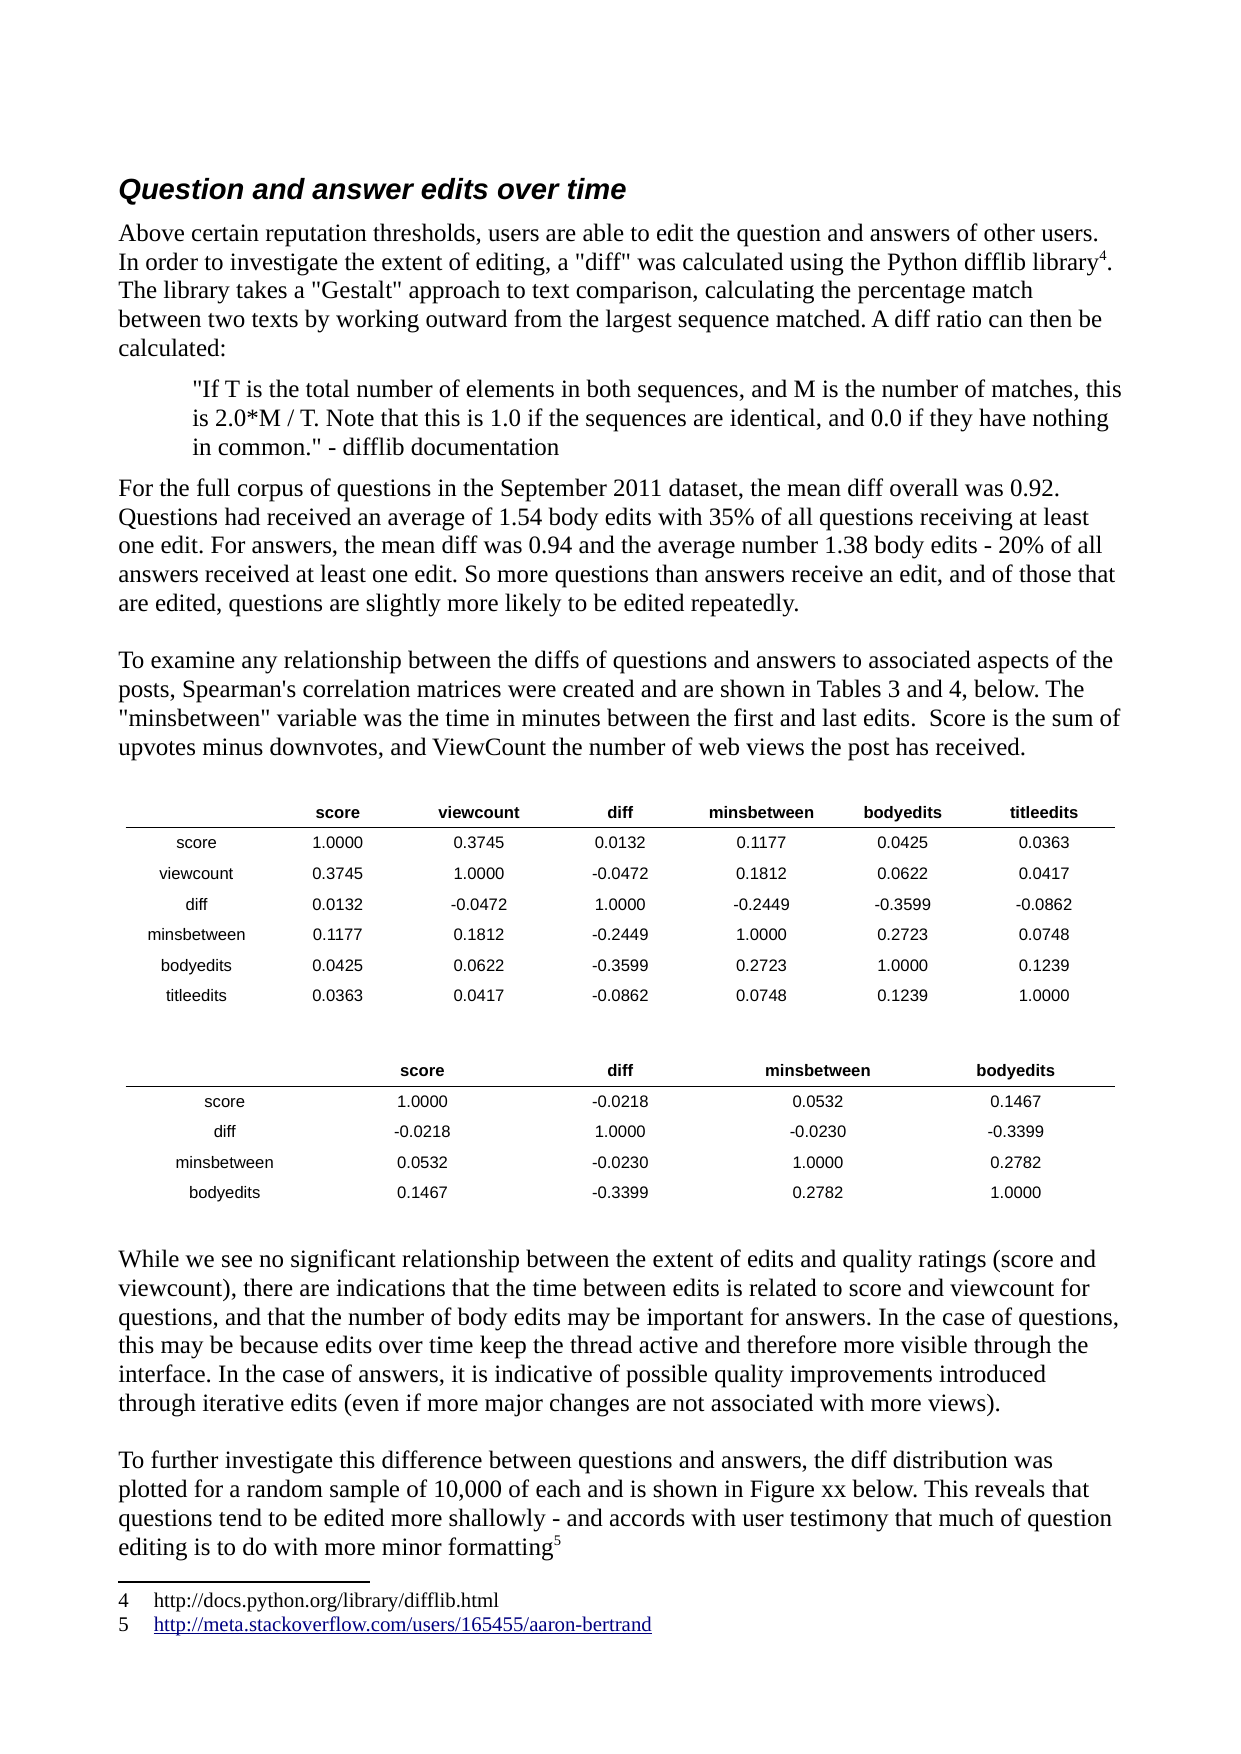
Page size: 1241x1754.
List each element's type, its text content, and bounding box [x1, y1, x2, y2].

table_cell 0.1177 [691, 828, 832, 858]
table_cell 0.1467 [917, 1087, 1114, 1116]
table_cell -0.0862 [973, 889, 1114, 919]
table_cell 0.1239 [973, 950, 1114, 981]
table_header bodyedits [832, 797, 973, 827]
table_cell score [126, 828, 267, 858]
table_cell 0.3745 [267, 858, 408, 889]
table_cell 0.1812 [408, 919, 549, 950]
table_cell 1.0000 [323, 1087, 521, 1116]
table_header titleedits [973, 797, 1114, 827]
table_cell -0.3599 [832, 889, 973, 919]
table_cell 0.0748 [691, 981, 832, 1011]
table_cell 0.0532 [323, 1147, 521, 1177]
table_header viewcount [408, 797, 549, 827]
table_cell 1.0000 [267, 828, 408, 858]
table_cell 0.2723 [832, 919, 973, 950]
table_header minsbetween [691, 797, 832, 827]
table_cell -0.0862 [549, 981, 691, 1011]
table_cell 1.0000 [973, 981, 1114, 1011]
table_cell -0.3399 [917, 1116, 1114, 1147]
table_cell 0.2723 [691, 950, 832, 981]
table_cell minsbetween [126, 919, 267, 950]
table_cell score [126, 1087, 323, 1116]
text To further investigate this difference between questions and answers, the diff distribution was plotted for a random sample of 10,000 of each and is shown in Figure xx below. This reveals that questions tend to be edited more shallowly - and accords with user testimony that much of question editing is to do with more minor formatting [118, 1446, 1122, 1561]
table_header score [267, 797, 408, 827]
table_header diff [521, 1055, 719, 1086]
table_cell 0.0132 [267, 889, 408, 919]
table_cell 0.0532 [719, 1087, 917, 1116]
table_cell 0.3745 [408, 828, 549, 858]
table_cell viewcount [126, 858, 267, 889]
table_cell 0.0425 [832, 828, 973, 858]
table_cell 0.2782 [719, 1178, 917, 1208]
text To examine any relationship between the diffs of questions and answers to associated aspects of the posts, Spearman's correlation matrices were created and are shown in Tables 3 and 4, below. The "minsbetween" variable was the time in minutes between the first and last edits. Score is the sum of upvotes minus downvotes, and ViewCount the number of web views the post has received. [118, 645, 1122, 760]
table_cell bodyedits [126, 1178, 323, 1208]
text While we see no significant relationship between the extent of edits and quality ratings (score and viewcount), there are indications that the time between edits is related to score and viewcount for questions, and that the number of body edits may be important for answers. In the case of questions, this may be because edits over time keep the thread active and therefore more visible through the interface. In the case of answers, it is indicative of possible quality improvements introduced through iterative edits (even if more major changes are not associated with more views). [118, 1244, 1122, 1417]
table_cell 0.0748 [973, 919, 1114, 950]
table_cell minsbetween [126, 1147, 323, 1177]
table_cell 1.0000 [691, 919, 832, 950]
table_cell -0.0472 [549, 858, 691, 889]
subtitle Question and answer edits over time [118, 172, 1122, 205]
table_cell 0.0417 [973, 858, 1114, 889]
text http://docs.python.org/library/difflib.html [118, 1588, 1122, 1612]
table_cell bodyedits [126, 950, 267, 981]
table_cell 0.1239 [832, 981, 973, 1011]
table_header diff [549, 797, 691, 827]
table_cell -0.2449 [549, 919, 691, 950]
table_cell 0.0622 [832, 858, 973, 889]
text http://meta.stackoverflow.com/users/165455/aaron-bertrand [118, 1612, 1122, 1636]
text Above certain reputation thresholds, users are able to edit the question and answers of other users. In order to investigate the extent of editing, a "diff" was calculated using the Python difflib library. The library takes a "Gestalt" approach to text comparison, calculating the percentage match between two texts by working outward from the largest sequence matched. A diff ratio can then be calculated: [118, 218, 1122, 362]
table_header minsbetween [719, 1055, 917, 1086]
table_cell titleedits [126, 981, 267, 1011]
table_cell 1.0000 [719, 1147, 917, 1177]
table_cell 1.0000 [521, 1116, 719, 1147]
table_cell 0.0363 [973, 828, 1114, 858]
table_cell -0.0230 [521, 1147, 719, 1177]
table_cell 0.1177 [267, 919, 408, 950]
table_header score [323, 1055, 521, 1086]
table_cell 0.0417 [408, 981, 549, 1011]
table_cell -0.3399 [521, 1178, 719, 1208]
table_header bodyedits [917, 1055, 1114, 1086]
table_header [126, 1055, 323, 1086]
table_cell 0.0425 [267, 950, 408, 981]
table_cell -0.0218 [521, 1087, 719, 1116]
table_cell -0.0472 [408, 889, 549, 919]
table_cell 0.2782 [917, 1147, 1114, 1177]
text For the full corpus of questions in the September 2011 dataset, the mean diff overall was 0.92. Questions had received an average of 1.54 body edits with 35% of all questions receiving at least one edit. For answers, the mean diff was 0.94 and the average number 1.38 body edits - 20% of all answers received at least one edit. So more questions than answers receive an edit, and of those that are edited, questions are slightly more likely to be edited repeatedly. [118, 473, 1122, 617]
table_cell -0.2449 [691, 889, 832, 919]
table_cell 1.0000 [917, 1178, 1114, 1208]
table_cell 0.0622 [408, 950, 549, 981]
table_cell diff [126, 1116, 323, 1147]
table_cell -0.3599 [549, 950, 691, 981]
table_cell 0.1812 [691, 858, 832, 889]
table_cell 1.0000 [549, 889, 691, 919]
table_cell 1.0000 [408, 858, 549, 889]
table_cell 1.0000 [832, 950, 973, 981]
text "If T is the total number of elements in both sequences, and M is the number of matches, this is 2.0*M / T. Note that this is 1.0 if the sequences are identical, and 0.0 if they have nothing in common." - difflib documentation [192, 374, 1122, 460]
table_cell 0.1467 [323, 1178, 521, 1208]
table_cell -0.0230 [719, 1116, 917, 1147]
table_cell -0.0218 [323, 1116, 521, 1147]
table_cell diff [126, 889, 267, 919]
table_cell 0.0132 [549, 828, 691, 858]
table_cell 0.0363 [267, 981, 408, 1011]
table_header [126, 797, 267, 827]
